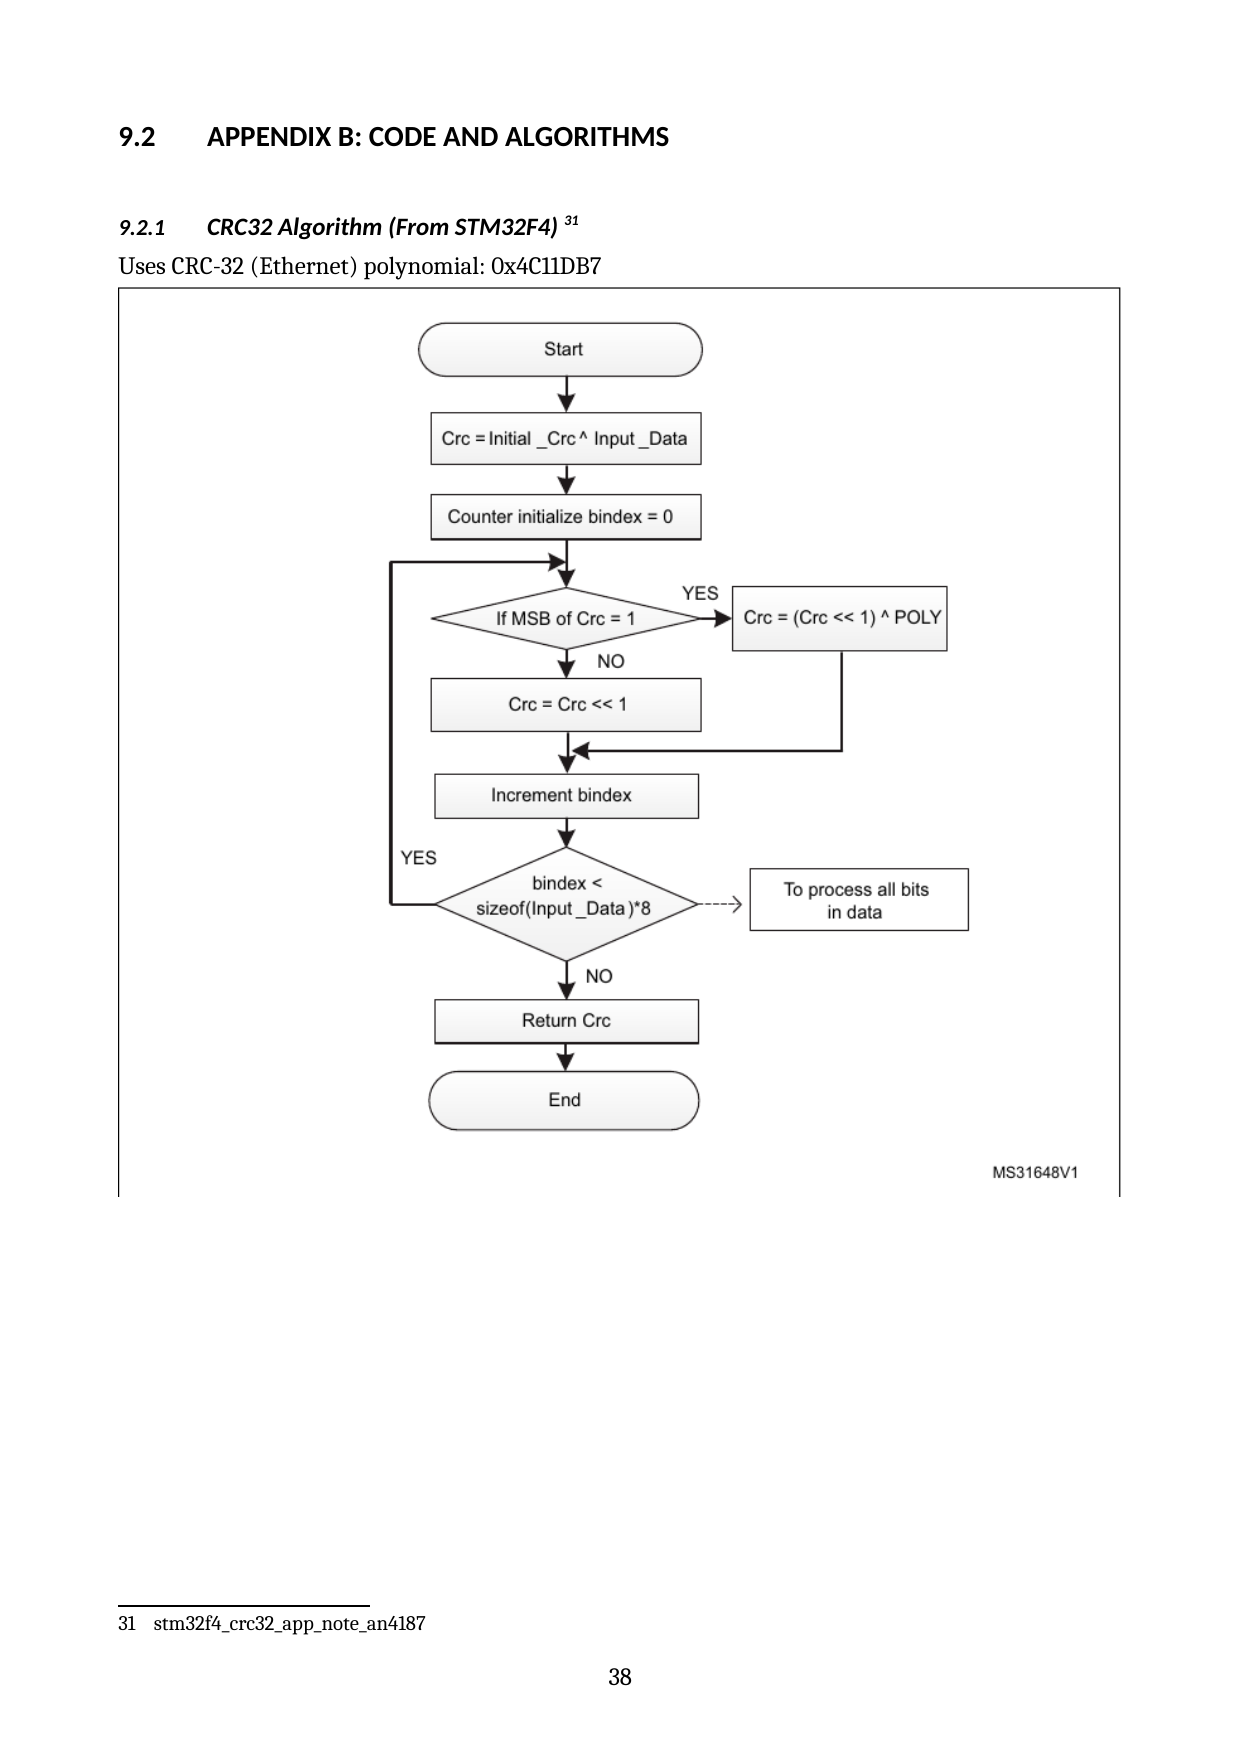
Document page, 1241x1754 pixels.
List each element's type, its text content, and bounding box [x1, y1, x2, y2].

list stm32f4_crc32_app_note_an4187 [118, 1612, 1122, 1636]
subtitle CRC32 Algorithm (From STM32F4) [118, 211, 1122, 241]
picture [118, 285, 1123, 1197]
text Uses CRC-32 (Ethernet) polynomial: 0x4C11DB7 [118, 252, 1122, 281]
subtitle APPENDIX B: CODE AND ALGORITHMS [118, 118, 1122, 154]
